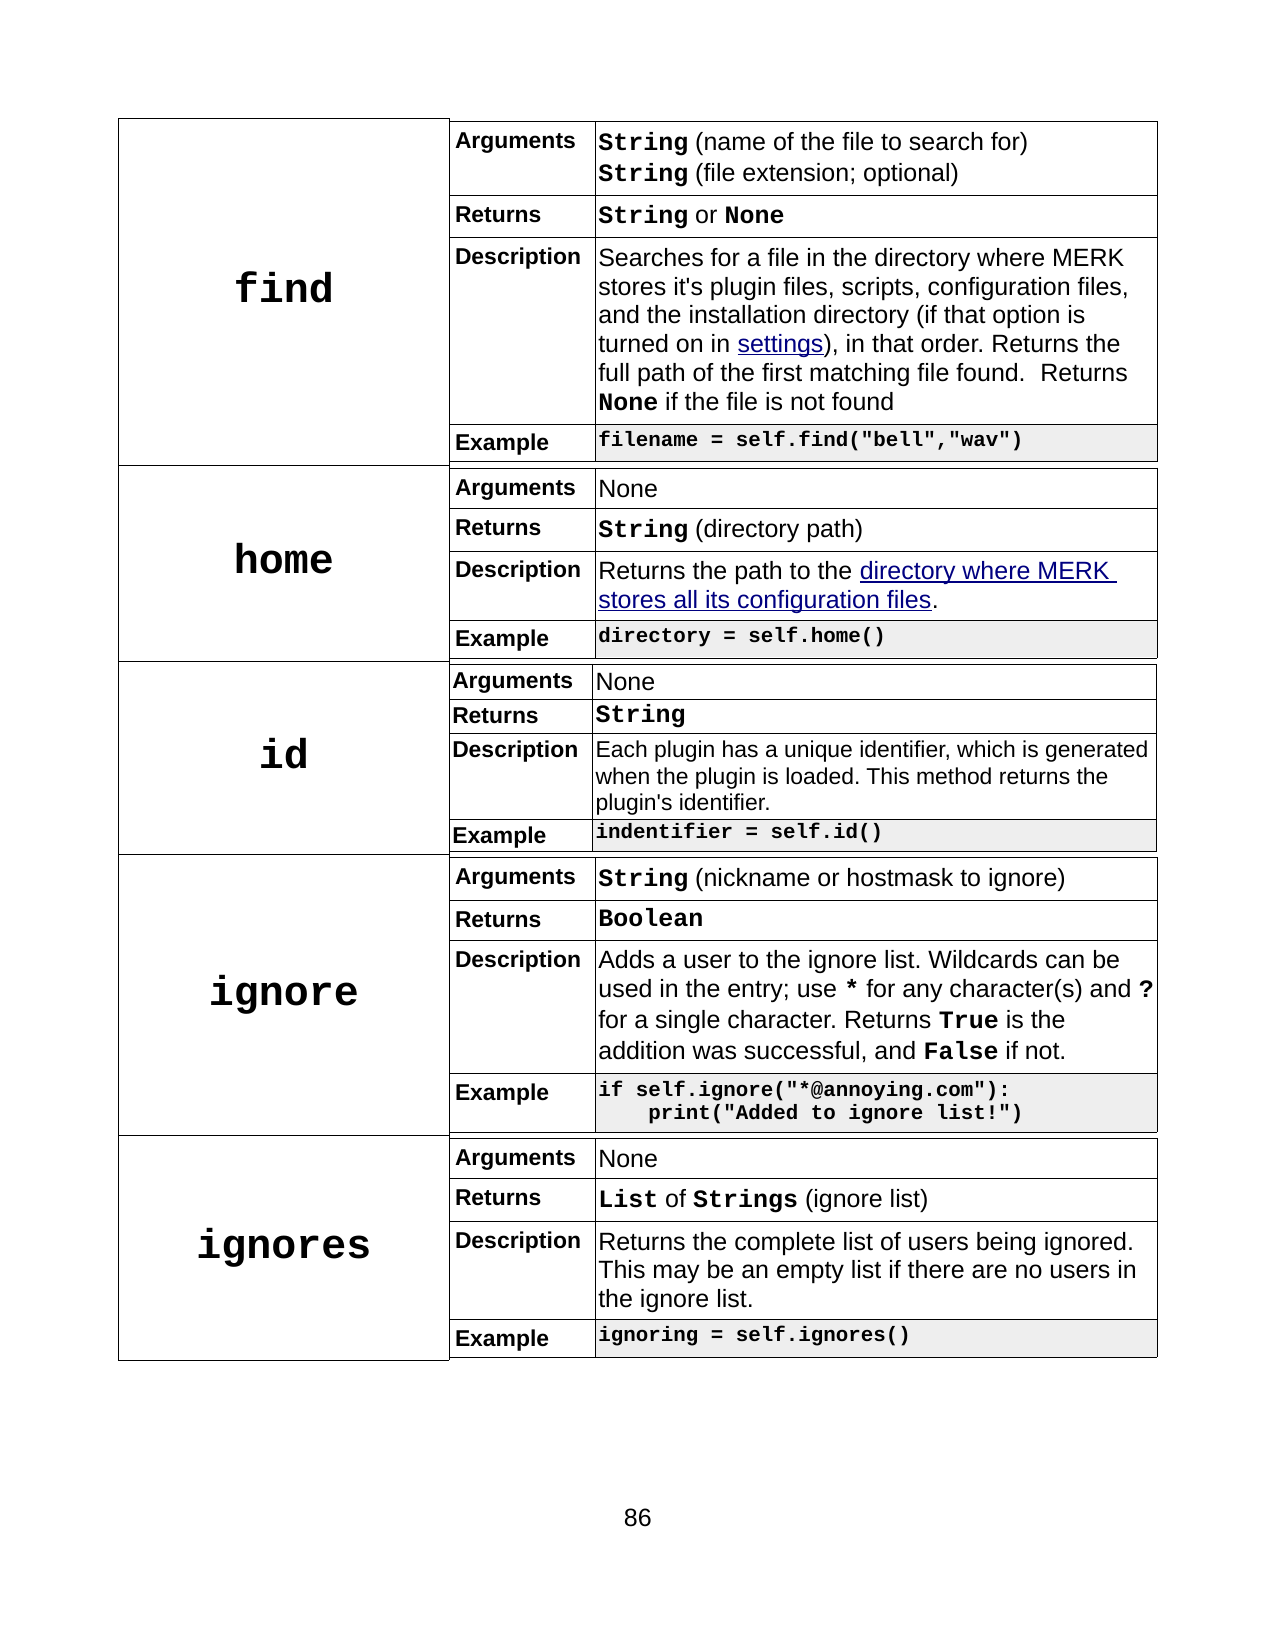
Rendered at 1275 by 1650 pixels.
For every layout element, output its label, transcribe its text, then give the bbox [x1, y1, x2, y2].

table_header String (nickname or hostmask to ignore) [596, 858, 1157, 900]
table_header None [596, 469, 1157, 508]
table_cell String [593, 700, 1156, 733]
table_cell if self.ignore("*@annoying.com"): print("Added to ignore list!") [596, 1074, 1157, 1132]
table_cell Description [450, 552, 595, 619]
table_header Arguments [450, 122, 595, 195]
table_cell ignoring = self.ignores() [596, 1320, 1157, 1357]
table_cell ignores [119, 1136, 449, 1360]
table_header String (name of the file to search for) String (file extension; optional) [596, 122, 1157, 195]
table_cell Example [450, 1074, 595, 1132]
table_cell Description [450, 1222, 595, 1319]
table_cell ignore [119, 855, 449, 1135]
table_header Arguments [450, 665, 592, 699]
table_cell Adds a user to the ignore list. Wildcards can be used in the entry; use * for any character(s) and ? for a single character. Returns True is the addition was successful, and False if not. [596, 941, 1157, 1073]
table_cell Returns [450, 901, 595, 940]
table_cell Searches for a file in the directory where MERK stores it's plugin files, scripts, configuration files, and the installation directory (if that option is turned on in settings), in that order. Returns the full path of the first matching file found. Returns None if the file is not found [596, 238, 1157, 423]
table_cell String (directory path) [596, 509, 1157, 551]
table_cell Returns the path to the directory where MERK stores all its configuration files. [596, 552, 1157, 619]
table_cell Description [450, 238, 595, 423]
table_cell Description [450, 734, 592, 818]
table_header Arguments [450, 1139, 595, 1178]
table_header Arguments [450, 469, 595, 508]
table_cell filename = self.find("bell","wav") [596, 425, 1157, 461]
table_cell Boolean [596, 901, 1157, 940]
table_cell Example [450, 820, 592, 851]
table_cell List of Strings (ignore list) [596, 1179, 1157, 1221]
table_cell home [119, 466, 449, 661]
table_cell Returns [450, 700, 592, 733]
table_header Arguments [450, 858, 595, 900]
table_cell id [119, 662, 449, 854]
table_cell Example [450, 1320, 595, 1357]
table_cell indentifier = self.id() [593, 820, 1156, 851]
table_cell directory = self.home() [596, 621, 1157, 657]
table_cell Description [450, 941, 595, 1073]
table_cell String or None [596, 196, 1157, 237]
table_cell Example [450, 425, 595, 461]
table_cell Example [450, 621, 595, 657]
table_cell Returns [450, 509, 595, 551]
table_cell Returns [450, 1179, 595, 1221]
table_header None [596, 1139, 1157, 1178]
table_cell Each plugin has a unique identifier, which is generated when the plugin is loaded. This method returns the plugin's identifier. [593, 734, 1156, 818]
table_cell Returns [450, 196, 595, 237]
table_cell find [119, 119, 449, 464]
table_cell Returns the complete list of users being ignored. This may be an empty list if there are no users in the ignore list. [596, 1222, 1157, 1319]
table_header None [593, 665, 1156, 699]
